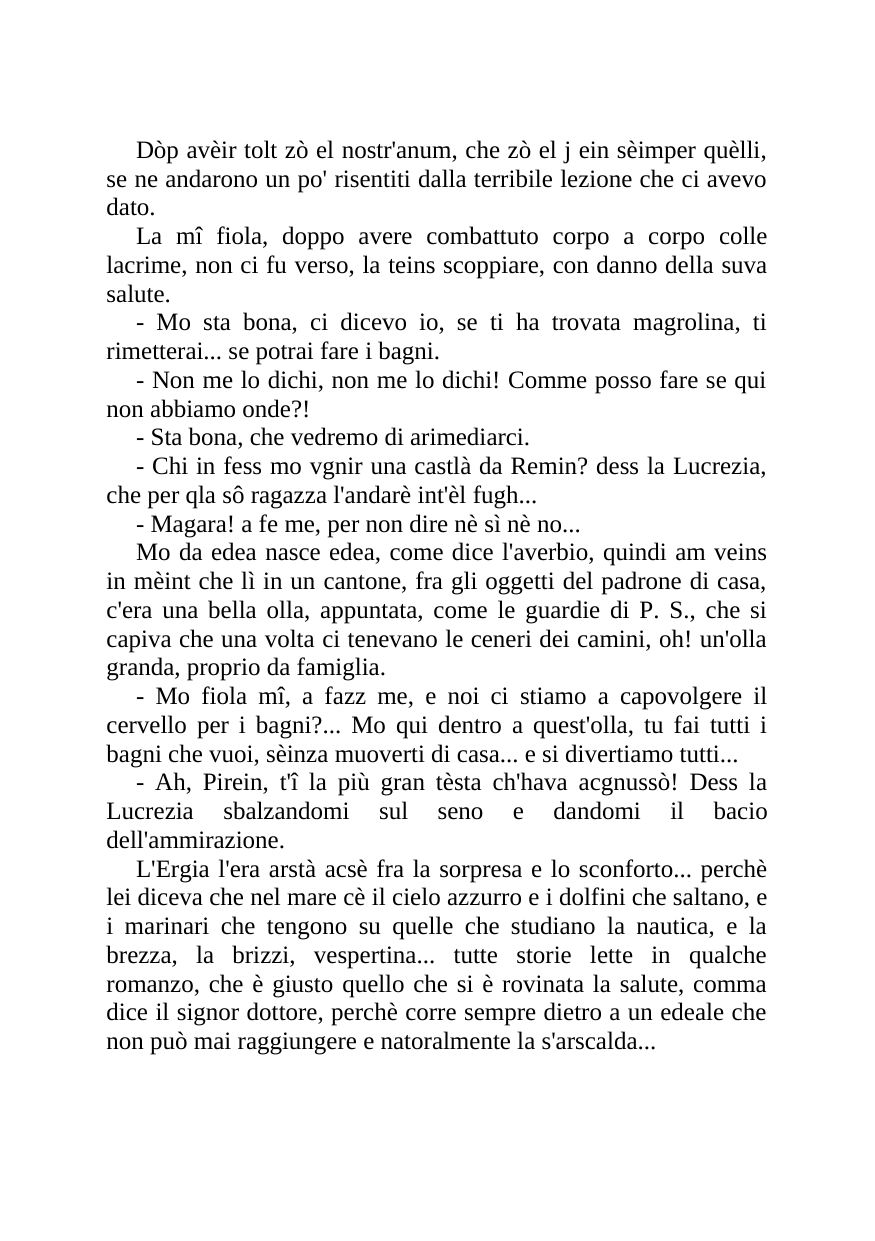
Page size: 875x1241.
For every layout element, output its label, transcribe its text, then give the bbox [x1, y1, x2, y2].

text - Sta bona, che vedremo di arimediarci. [106, 422, 768, 451]
text - Non me lo dichi, non me lo dichi! Comme posso fare se qui non abbiamo onde?! [106, 365, 768, 422]
text Dòp avèir tolt zò el nostr'anum, che zò el j ein sèimper quèlli, se ne andarono un po' risentiti dalla terribile lezione che ci avevo dato. [106, 135, 768, 221]
text - Magara! a fe me, per non dire nè sì nè no... [106, 509, 768, 537]
text - Chi in fess mo vgnir una castlà da Remin? dess la Lucrezia, che per qla sô ragazza l'andarè int'èl fugh... [106, 451, 768, 509]
text L'Ergia l'era arstà acsè fra la sorpresa e lo sconforto... perchè lei diceva che nel mare cè il cielo azzurro e i dolfini che saltano, e i marinari che tengono su quelle che studiano la nautica, e la brezza, la brizzi, vespertina... tutte storie lette in qualche romanzo, che è giusto quello che si è rovinata la salute, comma dice il signor dottore, perchè corre sempre dietro a un edeale che non può mai raggiungere e natoralmente la s'arscalda... [106, 854, 768, 1055]
text - Mo fiola mî, a fazz me, e noi ci stiamo a capovolgere il cervello per i bagni?... Mo qui dentro a quest'olla, tu fai tutti i bagni che vuoi, sèinza muoverti di casa... e si divertiamo tutti... [106, 681, 768, 767]
text - Mo sta bona, ci dicevo io, se ti ha trovata magrolina, ti rimetterai... se potrai fare i bagni. [106, 307, 768, 365]
text - Ah, Pirein, t'î la più gran tèsta ch'hava acgnussò! Dess la Lucrezia sbalzandomi sul seno e dandomi il bacio dell'ammirazione. [106, 767, 768, 854]
text Mo da edea nasce edea, come dice l'averbio, quindi am veins in mèint che lì in un cantone, fra gli oggetti del padrone di casa, c'era una bella olla, appuntata, come le guardie di P. S., che si capiva che una volta ci tenevano le ceneri dei camini, oh! un'olla granda, proprio da famiglia. [106, 537, 768, 681]
text La mî fiola, doppo avere combattuto corpo a corpo colle lacrime, non ci fu verso, la teins scoppiare, con danno della suva salute. [106, 221, 768, 307]
